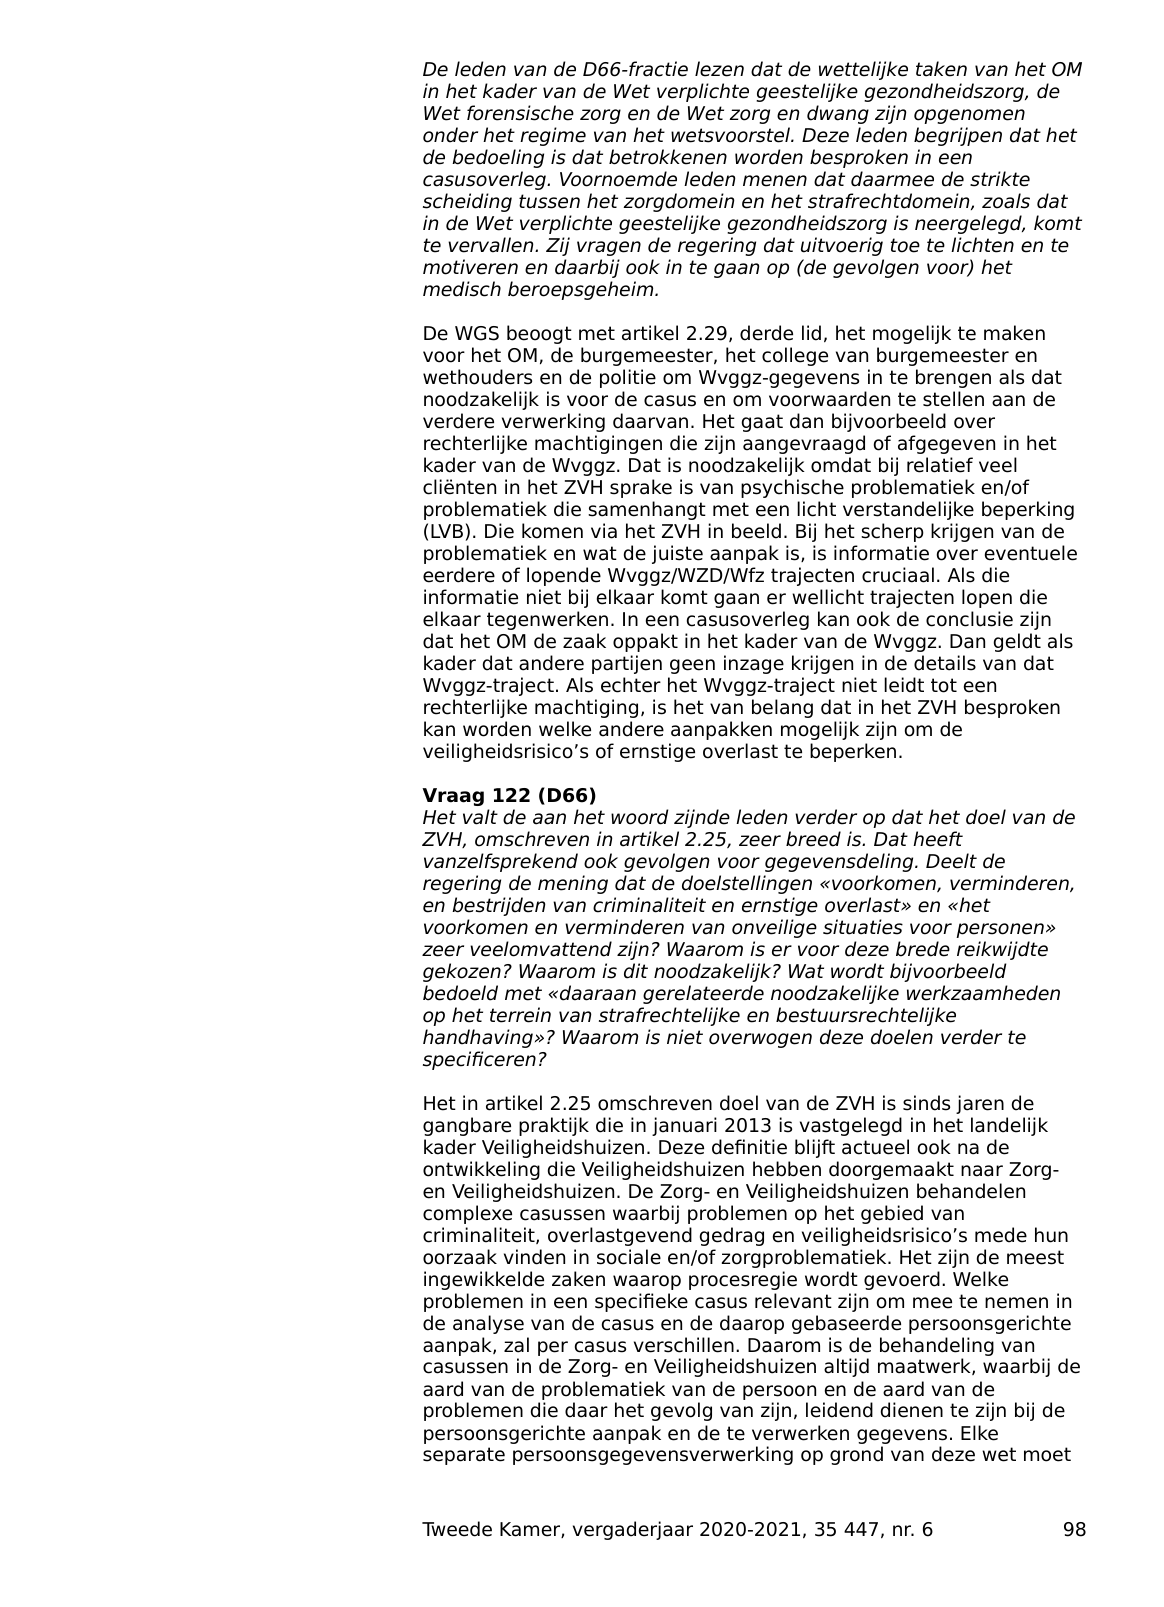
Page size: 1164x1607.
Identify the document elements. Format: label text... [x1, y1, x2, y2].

text Vraag 122 (D66) [422, 785, 1087, 807]
text De WGS beoogt met artikel 2.29, derde lid, het mogelijk te maken voor het OM, de burgemeester, het college van burgemeester en wethouders en de politie om Wvggz-gegevens in te brengen als dat noodzakelijk is voor de casus en om voorwaarden te stellen aan de verdere verwerking daarvan. Het gaat dan bijvoorbeeld over rechterlijke machtigingen die zijn aangevraagd of afgegeven in het kader van de Wvggz. Dat is noodzakelijk omdat bij relatief veel cliënten in het ZVH sprake is van psychische problematiek en/of problematiek die samenhangt met een licht verstandelijke beperking (LVB). Die komen via het ZVH in beeld. Bij het scherp krijgen van de problematiek en wat de juiste aanpak is, is informatie over eventuele eerdere of lopende Wvggz/WZD/Wfz trajecten cruciaal. Als die informatie niet bij elkaar komt gaan er wellicht trajecten lopen die elkaar tegenwerken. In een casusoverleg kan ook de conclusie zijn dat het OM de zaak oppakt in het kader van de Wvggz. Dan geldt als kader dat andere partijen geen inzage krijgen in de details van dat Wvggz-traject. Als echter het Wvggz-traject niet leidt tot een rechterlijke machtiging, is het van belang dat in het ZVH besproken kan worden welke andere aanpakken mogelijk zijn om de veiligheidsrisico’s of ernstige overlast te beperken. [422, 323, 1087, 763]
text De leden van de D66-fractie lezen dat de wettelijke taken van het OM in het kader van de Wet verplichte geestelijke gezondheidszorg, de Wet forensische zorg en de Wet zorg en dwang zijn opgenomen onder het regime van het wetsvoorstel. Deze leden begrijpen dat het de bedoeling is dat betrokkenen worden besproken in een casusoverleg. Voornoemde leden menen dat daarmee de strikte scheiding tussen het zorgdomein en het strafrechtdomein, zoals dat in de Wet verplichte geestelijke gezondheidszorg is neergelegd, komt te vervallen. Zij vragen de regering dat uitvoerig toe te lichten en te motiveren en daarbij ook in te gaan op (de gevolgen voor) het medisch beroepsgeheim. [422, 59, 1087, 301]
text Het in artikel 2.25 omschreven doel van de ZVH is sinds jaren de gangbare praktijk die in januari 2013 is vastgelegd in het landelijk kader Veiligheidshuizen. Deze definitie blijft actueel ook na de ontwikkeling die Veiligheidshuizen hebben doorgemaakt naar Zorg- en Veiligheidshuizen. De Zorg- en Veiligheidshuizen behandelen complexe casussen waarbij problemen op het gebied van criminaliteit, overlastgevend gedrag en veiligheidsrisico’s mede hun oorzaak vinden in sociale en/of zorgproblematiek. Het zijn de meest ingewikkelde zaken waarop procesregie wordt gevoerd. Welke problemen in een specifieke casus relevant zijn om mee te nemen in de analyse van de casus en de daarop gebaseerde persoonsgerichte aanpak, zal per casus verschillen. Daarom is de behandeling van casussen in de Zorg- en Veiligheidshuizen altijd maatwerk, waarbij de aard van de problematiek van de persoon en de aard van de problemen die daar het gevolg van zijn, leidend dienen te zijn bij de persoonsgerichte aanpak en de te verwerken gegevens. Elke separate persoonsgegevensverwerking op grond van deze wet moet [422, 1093, 1087, 1466]
text Het valt de aan het woord zijnde leden verder op dat het doel van de ZVH, omschreven in artikel 2.25, zeer breed is. Dat heeft vanzelfsprekend ook gevolgen voor gegevensdeling. Deelt de regering de mening dat de doelstellingen «voorkomen, verminderen, en bestrijden van criminaliteit en ernstige overlast» en «het voorkomen en verminderen van onveilige situaties voor personen» zeer veelomvattend zijn? Waarom is er voor deze brede reikwijdte gekozen? Waarom is dit noodzakelijk? Wat wordt bijvoorbeeld bedoeld met «daaraan gerelateerde noodzakelijke werkzaamheden op het terrein van strafrechtelijke en bestuursrechtelijke handhaving»? Waarom is niet overwogen deze doelen verder te specificeren? [422, 807, 1087, 1071]
